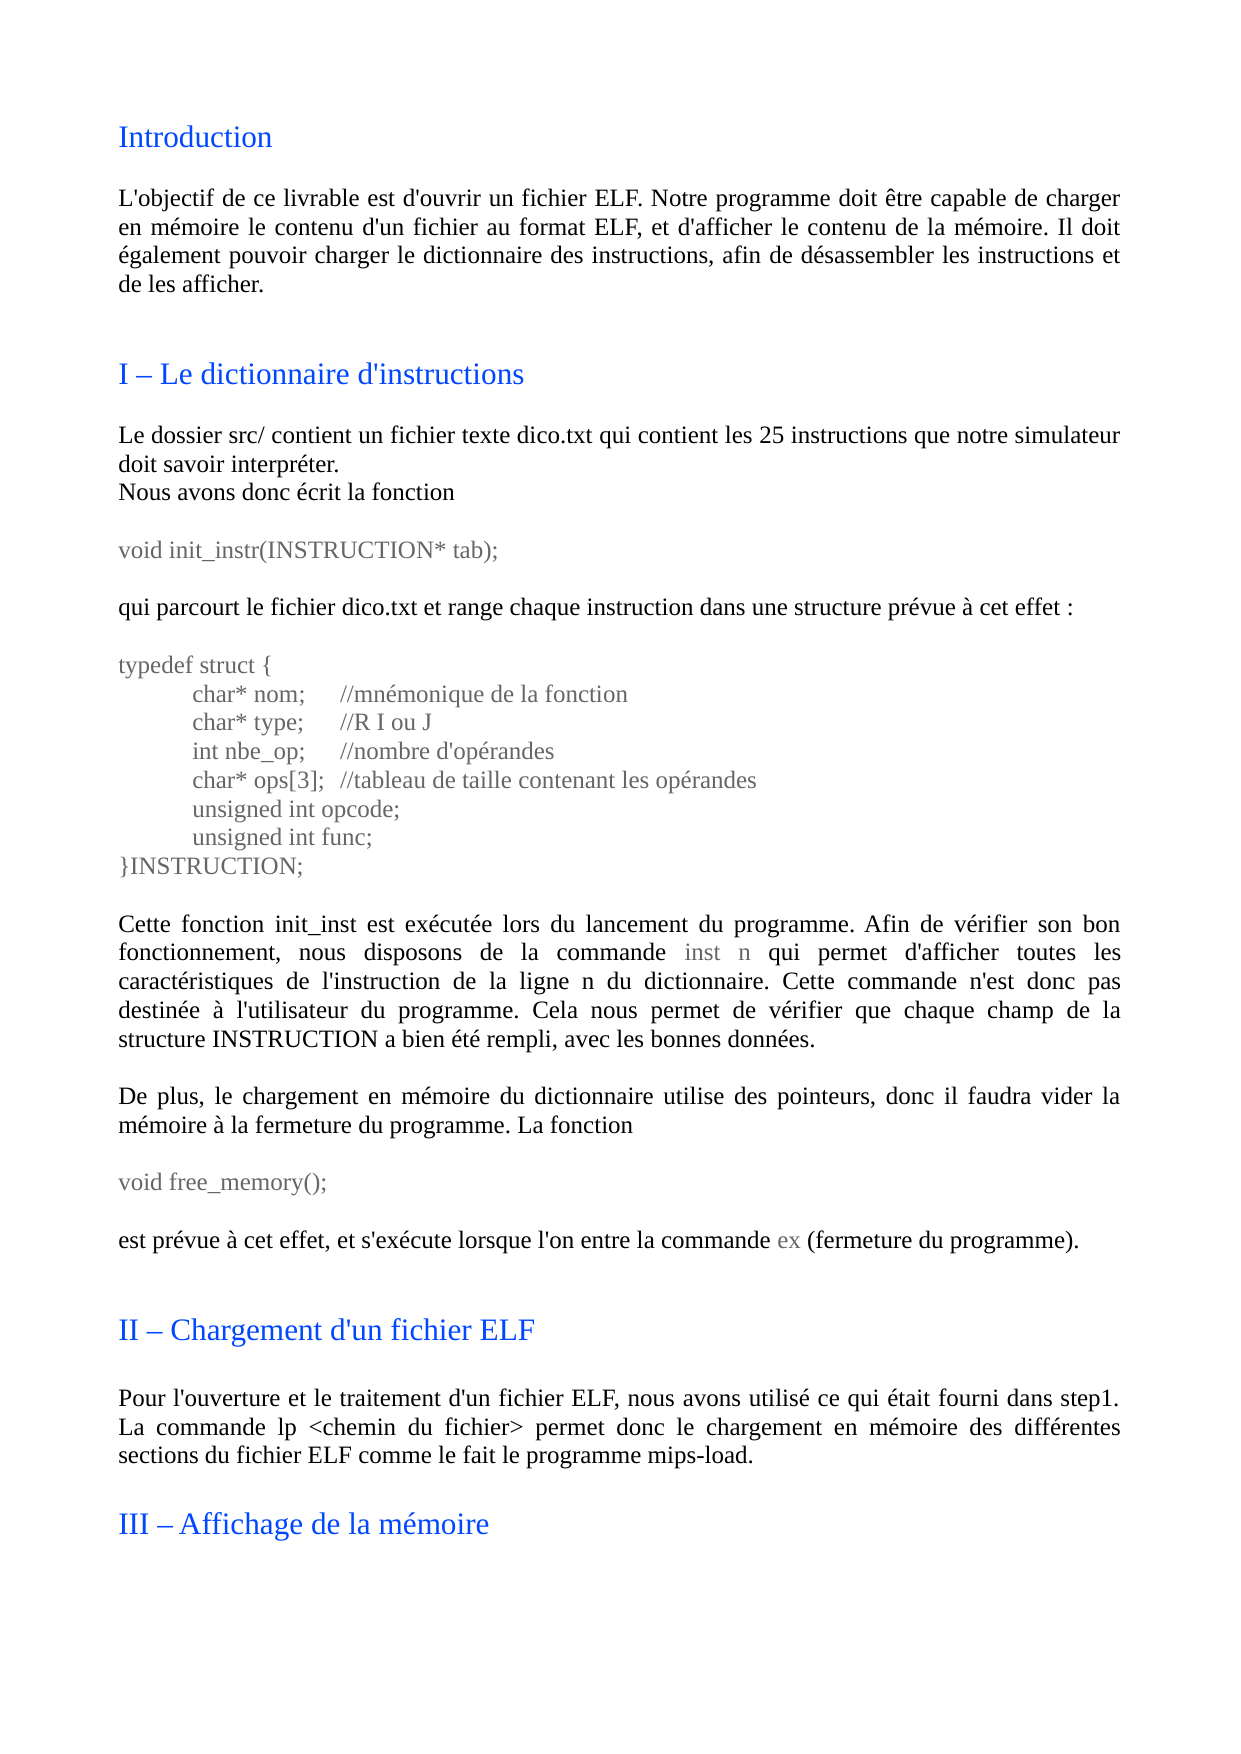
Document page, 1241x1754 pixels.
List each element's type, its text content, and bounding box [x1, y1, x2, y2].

text char* ops[3]; //tableau de taille contenant les opérandes [118, 765, 1122, 794]
text unsigned int func; [118, 822, 1122, 851]
text char* nom; //mnémonique de la fonction [118, 679, 1122, 707]
text qui parcourt le fichier dico.txt et range chaque instruction dans une structure prévue à cet effet : [118, 592, 1122, 621]
text est prévue à cet effet, et s'exécute lorsque l'on entre la commande ex (fermeture du programme). [118, 1225, 1122, 1254]
text Nous avons donc écrit la fonction [118, 477, 1122, 506]
text Introduction [118, 118, 1122, 154]
text void free_memory(); [118, 1167, 1122, 1196]
text int nbe_op; //nombre d'opérandes [118, 736, 1122, 765]
text III – Affichage de la mémoire [118, 1505, 1122, 1541]
text De plus, le chargement en mémoire du dictionnaire utilise des pointeurs, donc il faudra vider la mémoire à la fermeture du programme. La fonction [118, 1081, 1122, 1139]
text }INSTRUCTION; [118, 851, 1122, 880]
text L'objectif de ce livrable est d'ouvrir un fichier ELF. Notre programme doit être capable de charger en mémoire le contenu d'un fichier au format ELF, et d'afficher le contenu de la mémoire. Il doit également pouvoir charger le dictionnaire des instructions, afin de désassembler les instructions et de les afficher. [118, 183, 1122, 298]
text II – Chargement d'un fichier ELF [118, 1311, 1122, 1347]
text char* type; //R I ou J [118, 707, 1122, 736]
text Le dossier src/ contient un fichier texte dico.txt qui contient les 25 instructions que notre simulateur doit savoir interpréter. [118, 420, 1122, 477]
text Cette fonction init_inst est exécutée lors du lancement du programme. Afin de vérifier son bon fonctionnement, nous disposons de la commande inst n qui permet d'afficher toutes les caractéristiques de l'instruction de la ligne n du dictionnaire. Cette commande n'est donc pas destinée à l'utilisateur du programme. Cela nous permet de vérifier que chaque champ de la structure INSTRUCTION a bien été rempli, avec les bonnes données. [118, 909, 1122, 1052]
text unsigned int opcode; [118, 794, 1122, 822]
text Pour l'ouverture et le traitement d'un fichier ELF, nous avons utilisé ce qui était fourni dans step1. La commande lp <chemin du fichier> permet donc le chargement en mémoire des différentes sections du fichier ELF comme le fait le programme mips-load. [118, 1383, 1122, 1469]
text typedef struct { [118, 650, 1122, 679]
text I – Le dictionnaire d'instructions [118, 355, 1122, 391]
text void init_instr(INSTRUCTION* tab); [118, 535, 1122, 564]
